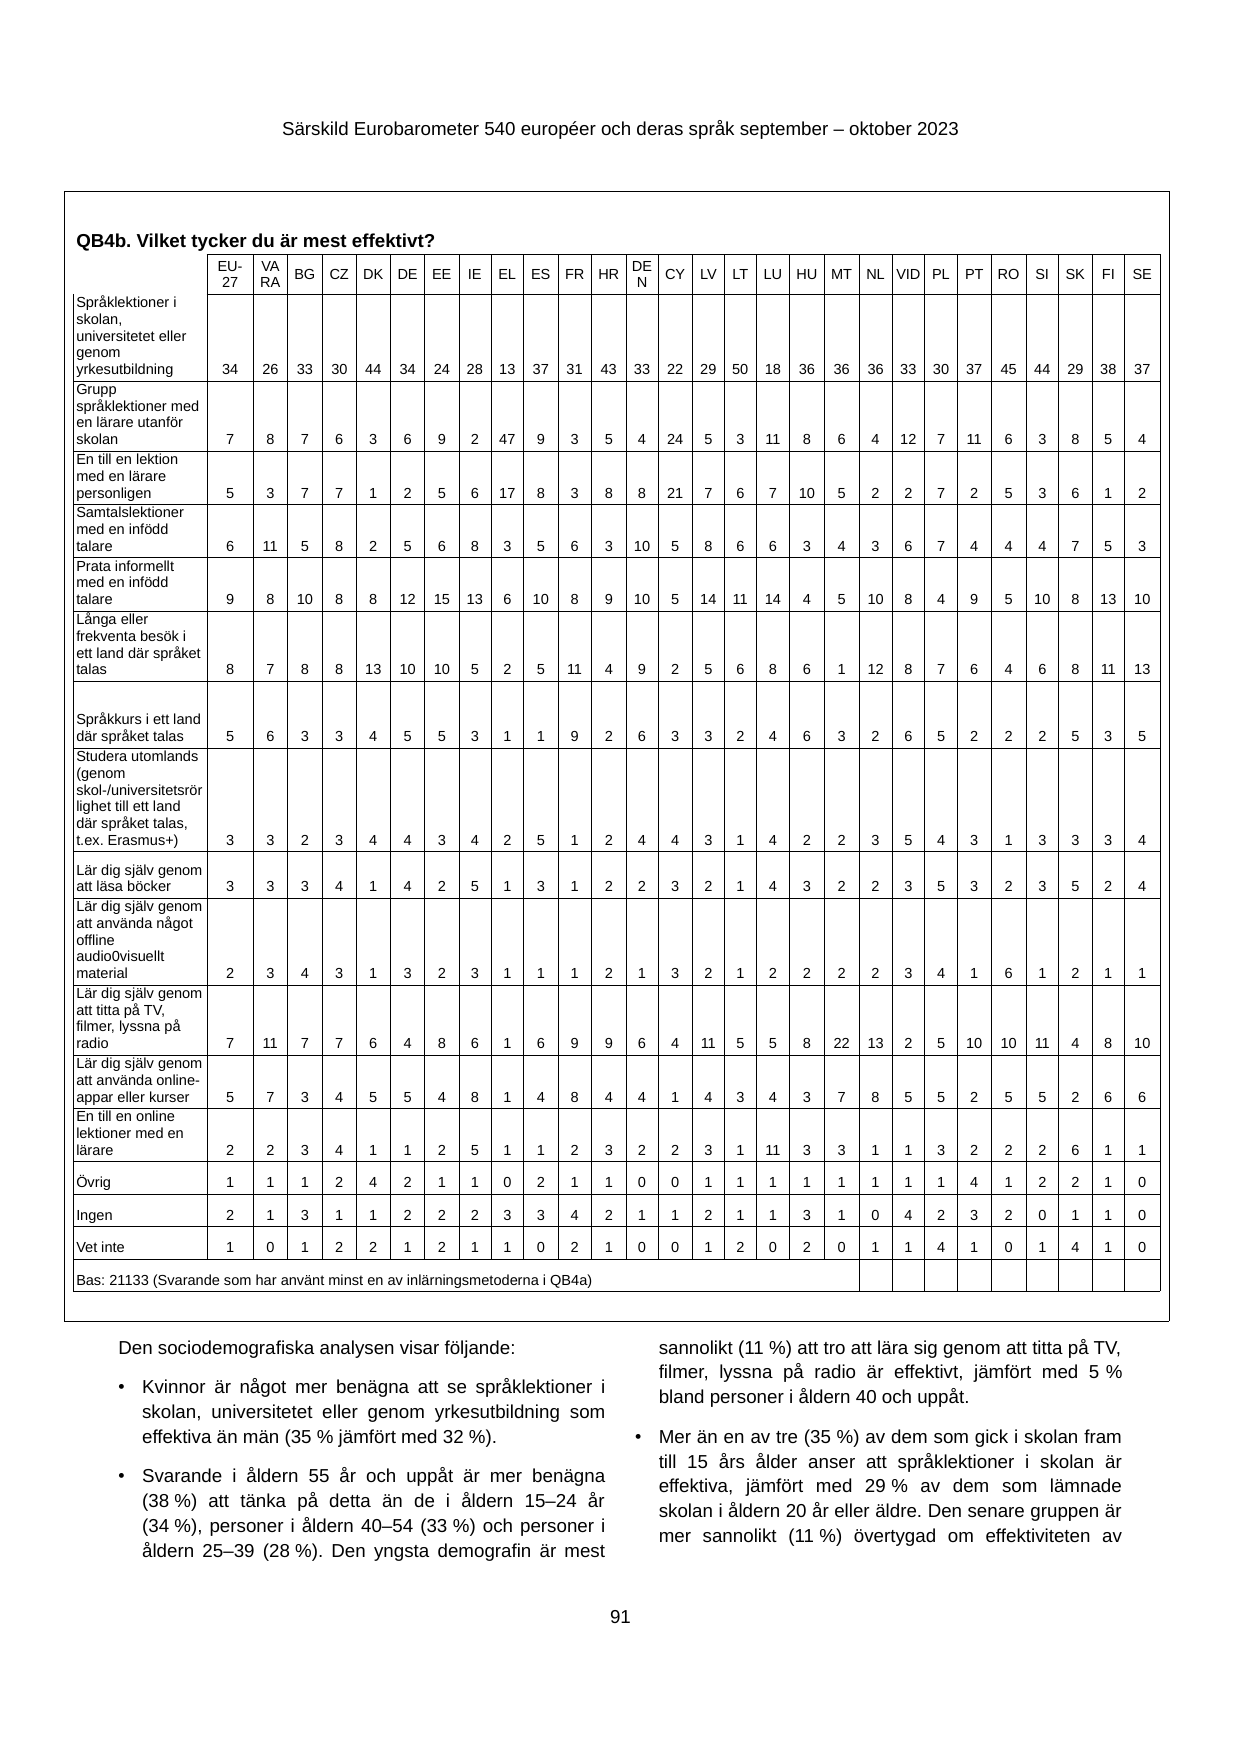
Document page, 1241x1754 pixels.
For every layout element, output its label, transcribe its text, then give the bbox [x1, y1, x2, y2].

table_cell 11 [757, 382, 789, 451]
table_cell 8 [592, 452, 626, 504]
table_cell 7 [693, 452, 724, 504]
table_cell 4 [757, 749, 789, 851]
table_cell 8 [1059, 612, 1092, 681]
table_cell 1 [524, 682, 558, 747]
table_cell 1 [1027, 1227, 1058, 1258]
table_cell 8 [323, 505, 356, 557]
table_cell 0 [1027, 1195, 1058, 1226]
table_cell 1 [559, 749, 591, 851]
table_cell 3 [693, 682, 724, 747]
table_cell 13 [460, 558, 491, 611]
list Mer än en av tre (35 %) av dem som gick i skolan fram till 15 års ålder anser att språklektioner i skolan är effektiva, jämfört med 29 % av dem som lämnade skolan i åldern 20 år eller äldre. Den senare gruppen är mer sannolikt (11 %) övertygad om effektiviteten av [635, 1426, 1122, 1546]
table_cell 1 [659, 1195, 692, 1226]
table_cell 3 [790, 1109, 824, 1161]
text [118, 177, 605, 191]
table_cell 4 [757, 682, 789, 747]
table_cell Bas: 21133 (Svarande som har använt minst en av inlärningsmetoderna i QB4a) [74, 1260, 859, 1291]
table_cell FR [559, 255, 591, 294]
table_cell 4 [659, 986, 692, 1054]
table_cell 5 [925, 682, 957, 747]
table_cell 8 [208, 612, 253, 681]
table_cell 18 [757, 295, 789, 381]
table_cell 1 [725, 749, 756, 851]
list Svarande i åldern 55 år och uppåt är mer benägna (38 %) att tänka på detta än de i åldern 15–24 år (34 %), personer i åldern 40–54 (33 %) och personer i åldern 25–39 (28 %). Den yngsta demografin är mest [118, 1465, 605, 1561]
table_cell Långa eller frekventa besök i ett land där språket talas [74, 612, 207, 681]
table_cell 3 [208, 749, 253, 851]
table_cell 43 [592, 295, 626, 381]
table_cell 8 [460, 1056, 491, 1108]
table_cell 6 [825, 382, 859, 451]
table_cell Lär dig själv genom att titta på TV, filmer, lyssna på radio [74, 986, 207, 1054]
table_cell 4 [357, 682, 390, 747]
table_cell 5 [524, 505, 558, 557]
table_cell 10 [1125, 986, 1160, 1054]
table_cell 2 [391, 1195, 424, 1226]
table_cell 1 [559, 852, 591, 898]
table_cell 13 [1125, 612, 1160, 681]
table_cell 8 [460, 505, 491, 557]
table_cell 2 [958, 1056, 991, 1108]
table_cell 11 [559, 612, 591, 681]
table_cell 4 [992, 505, 1026, 557]
table_cell 4 [1125, 749, 1160, 851]
table_cell Ingen [74, 1195, 207, 1226]
table_cell 3 [1093, 682, 1124, 747]
table_cell 8 [693, 505, 724, 557]
table_cell 2 [425, 852, 459, 898]
table_cell 24 [659, 382, 692, 451]
table_cell 5 [992, 452, 1026, 504]
table_cell 7 [288, 452, 322, 504]
table_cell 2 [725, 682, 756, 747]
table_cell 9 [208, 558, 253, 611]
table_cell 1 [992, 749, 1026, 851]
table_cell 3 [893, 852, 924, 898]
table_cell 6 [208, 505, 253, 557]
table_cell 2 [958, 452, 991, 504]
table_cell 6 [1059, 452, 1092, 504]
table_cell 5 [659, 505, 692, 557]
table_cell 2 [825, 899, 859, 984]
table_cell 4 [425, 1056, 459, 1108]
table_cell VARA [254, 255, 287, 294]
table_cell 5 [460, 852, 491, 898]
table_cell 4 [357, 749, 390, 851]
table_cell 6 [254, 682, 287, 747]
table_cell 6 [1059, 1109, 1092, 1161]
table_cell 6 [958, 612, 991, 681]
table_header [1026, 222, 1058, 254]
table_cell 3 [1027, 382, 1058, 451]
table_cell 11 [254, 986, 287, 1054]
table_cell 2 [425, 1109, 459, 1161]
table_cell 36 [790, 295, 824, 381]
table_cell 3 [1027, 452, 1058, 504]
table_cell 1 [725, 1162, 756, 1194]
table_cell 5 [825, 558, 859, 611]
table_cell 44 [357, 295, 390, 381]
table_cell 2 [323, 1227, 356, 1258]
table_cell 8 [357, 558, 390, 611]
table_cell 50 [725, 295, 756, 381]
table_cell 4 [323, 1109, 356, 1161]
table_cell 2 [693, 899, 724, 984]
table_cell 4 [925, 558, 957, 611]
table_cell 1 [492, 1109, 523, 1161]
table_cell 1 [693, 1162, 724, 1194]
table_cell 1 [492, 682, 523, 747]
table_cell 2 [460, 1195, 491, 1226]
table_header [724, 222, 756, 254]
table_cell 2 [860, 899, 892, 984]
table_cell 9 [627, 612, 658, 681]
table_cell 1 [208, 1162, 253, 1194]
table_cell 3 [254, 899, 287, 984]
table_cell 6 [992, 382, 1026, 451]
table_cell 3 [693, 749, 724, 851]
table_cell 5 [1059, 852, 1092, 898]
table_cell ES [524, 255, 558, 294]
table_cell 7 [925, 452, 957, 504]
table_cell 1 [492, 852, 523, 898]
table_cell 3 [208, 852, 253, 898]
table_cell 7 [208, 986, 253, 1054]
table_cell 14 [757, 558, 789, 611]
table_cell 9 [524, 382, 558, 451]
table_cell PL [925, 255, 957, 294]
table_cell 0 [254, 1227, 287, 1258]
table_cell 1 [254, 1195, 287, 1226]
table_cell 2 [425, 1227, 459, 1258]
table_cell 3 [592, 505, 626, 557]
table_header [824, 222, 859, 254]
table_cell 0 [1125, 1162, 1160, 1194]
table_cell 8 [757, 612, 789, 681]
table_cell 3 [659, 852, 692, 898]
table_cell 5 [391, 505, 424, 557]
table_cell 1 [524, 899, 558, 984]
table_cell 5 [357, 1056, 390, 1108]
table_cell 1 [559, 899, 591, 984]
table_cell 3 [825, 682, 859, 747]
table_cell 2 [323, 1162, 356, 1194]
table_cell 5 [208, 452, 253, 504]
table_cell 1 [1093, 1162, 1124, 1194]
table_cell 1 [992, 1162, 1026, 1194]
table_cell 2 [425, 1195, 459, 1226]
table_cell 3 [288, 682, 322, 747]
table_cell 6 [460, 452, 491, 504]
table_cell 1 [725, 852, 756, 898]
table_cell 1 [893, 1227, 924, 1258]
table_cell Språkkurs i ett land där språket talas [74, 682, 207, 747]
table_cell [925, 1260, 957, 1291]
table_cell SK [1059, 255, 1092, 294]
table_cell 8 [254, 382, 287, 451]
table_cell 3 [254, 749, 287, 851]
table_cell 11 [958, 382, 991, 451]
table_cell 1 [1093, 1109, 1124, 1161]
table_cell 28 [460, 295, 491, 381]
table_cell 3 [559, 382, 591, 451]
table_cell 1 [1093, 1195, 1124, 1226]
table_cell 1 [288, 1227, 322, 1258]
table_cell 8 [559, 558, 591, 611]
table_cell 1 [825, 1162, 859, 1194]
table_cell 2 [1059, 899, 1092, 984]
text [65, 192, 1169, 1321]
table_cell 3 [254, 452, 287, 504]
table_cell En till en lektion med en lärare personligen [74, 452, 207, 504]
table_cell 1 [893, 1109, 924, 1161]
table_cell 0 [627, 1162, 658, 1194]
table_cell 2 [592, 1195, 626, 1226]
table_cell 5 [592, 382, 626, 451]
table_cell 2 [357, 505, 390, 557]
table_cell HU [790, 255, 824, 294]
table_cell 2 [958, 1109, 991, 1161]
table_cell 1 [659, 1056, 692, 1108]
table_cell 3 [254, 852, 287, 898]
table_cell 2 [992, 682, 1026, 747]
table_cell 2 [1059, 1162, 1092, 1194]
table_cell 5 [893, 749, 924, 851]
table_cell 0 [860, 1195, 892, 1226]
table_cell 4 [1125, 382, 1160, 451]
table_cell 3 [659, 682, 692, 747]
table_cell 6 [460, 986, 491, 1054]
table_cell 2 [659, 1109, 692, 1161]
table_cell 13 [492, 295, 523, 381]
table_cell 1 [425, 1162, 459, 1194]
table_cell 4 [893, 1195, 924, 1226]
table_cell 4 [1027, 505, 1058, 557]
table_cell 1 [825, 1195, 859, 1226]
table_cell 3 [958, 749, 991, 851]
table_cell 1 [1093, 452, 1124, 504]
table_cell SE [1125, 255, 1160, 294]
table_cell 2 [1027, 1109, 1058, 1161]
table_cell 22 [825, 986, 859, 1054]
table_cell 11 [693, 986, 724, 1054]
table_cell 11 [254, 505, 287, 557]
table_cell 6 [992, 899, 1026, 984]
table_cell 6 [391, 382, 424, 451]
table_cell En till en online lektioner med en lärare [74, 1109, 207, 1161]
table_cell 7 [288, 986, 322, 1054]
table_cell LT [725, 255, 756, 294]
table_cell 3 [1027, 852, 1058, 898]
table_cell 8 [254, 558, 287, 611]
table_cell 11 [1027, 986, 1058, 1054]
table_cell 6 [757, 505, 789, 557]
table_cell 1 [492, 1056, 523, 1108]
table_cell 1 [592, 1162, 626, 1194]
table_cell 0 [992, 1227, 1026, 1258]
table_cell 2 [492, 612, 523, 681]
table_cell 0 [825, 1227, 859, 1258]
table_cell 3 [492, 505, 523, 557]
table_cell 3 [825, 1109, 859, 1161]
table_cell 1 [893, 1162, 924, 1194]
table_cell 5 [925, 986, 957, 1054]
table_header [859, 222, 892, 254]
table_cell CZ [323, 255, 356, 294]
table_cell 10 [288, 558, 322, 611]
table_cell IE [460, 255, 491, 294]
table_cell 3 [958, 852, 991, 898]
table_cell 1 [357, 899, 390, 984]
table_cell 17 [492, 452, 523, 504]
table_cell 26 [254, 295, 287, 381]
table_cell 1 [357, 852, 390, 898]
table_cell 3 [288, 1195, 322, 1226]
table_cell 2 [208, 1195, 253, 1226]
table_cell 5 [992, 558, 1026, 611]
table_cell Språklektioner i skolan, universitetet eller genom yrkesutbildning [74, 294, 207, 381]
table_cell 7 [1059, 505, 1092, 557]
table_cell 7 [925, 505, 957, 557]
table_header QB4b. Vilket tycker du är mest effektivt? [73, 222, 724, 254]
table_cell 1 [288, 1162, 322, 1194]
table_cell 4 [391, 852, 424, 898]
table_cell 1 [208, 1227, 253, 1258]
table_cell 2 [893, 986, 924, 1054]
table_cell 11 [1093, 612, 1124, 681]
table_cell 2 [391, 1162, 424, 1194]
table_cell 1 [391, 1109, 424, 1161]
table_cell 1 [1093, 1227, 1124, 1258]
table_cell 2 [627, 1109, 658, 1161]
table_cell 2 [925, 1195, 957, 1226]
table_cell 8 [425, 986, 459, 1054]
table_cell 3 [559, 452, 591, 504]
table_cell 5 [1027, 1056, 1058, 1108]
table_cell 10 [627, 505, 658, 557]
table_header [789, 222, 824, 254]
table_cell 2 [524, 1162, 558, 1194]
table_cell 5 [1125, 682, 1160, 747]
table_cell 6 [357, 986, 390, 1054]
table_cell [992, 1260, 1026, 1291]
table_cell DEN [627, 255, 658, 294]
table_cell 6 [893, 505, 924, 557]
table_cell 7 [288, 382, 322, 451]
table_cell 37 [1125, 295, 1160, 381]
table_cell SI [1027, 255, 1058, 294]
table_cell 2 [825, 749, 859, 851]
table_cell 3 [693, 1109, 724, 1161]
table_cell 24 [425, 295, 459, 381]
table_cell 33 [288, 295, 322, 381]
table_cell 6 [425, 505, 459, 557]
table_cell 8 [893, 558, 924, 611]
table_header [892, 222, 924, 254]
table_cell 1 [1027, 899, 1058, 984]
table_cell 7 [925, 612, 957, 681]
table_cell 1 [958, 1227, 991, 1258]
table_cell HR [592, 255, 626, 294]
table_cell 13 [1093, 558, 1124, 611]
table_cell 3 [925, 1109, 957, 1161]
table_cell 4 [925, 1227, 957, 1258]
table_cell 5 [1093, 382, 1124, 451]
table_cell 1 [860, 1162, 892, 1194]
table_cell 2 [1125, 452, 1160, 504]
table_cell 5 [825, 452, 859, 504]
table_cell 5 [925, 1056, 957, 1108]
table_cell [860, 1260, 892, 1291]
table_cell 4 [1125, 852, 1160, 898]
table_cell 8 [893, 612, 924, 681]
table_cell 2 [992, 852, 1026, 898]
table_cell 6 [893, 682, 924, 747]
table_cell 1 [357, 452, 390, 504]
table_cell [1027, 1260, 1058, 1291]
table_cell 1 [357, 1109, 390, 1161]
table_cell 10 [627, 558, 658, 611]
table_cell 4 [958, 505, 991, 557]
table_cell CY [659, 255, 692, 294]
table_cell 4 [790, 558, 824, 611]
table_cell 10 [524, 558, 558, 611]
table_cell 1 [357, 1195, 390, 1226]
table_cell 2 [592, 899, 626, 984]
table_cell 3 [592, 1109, 626, 1161]
table_cell 2 [790, 899, 824, 984]
table_cell 36 [860, 295, 892, 381]
table_cell 10 [958, 986, 991, 1054]
table_cell 2 [254, 1109, 287, 1161]
table_cell 2 [559, 1109, 591, 1161]
table_cell 5 [208, 682, 253, 747]
table_cell EL [492, 255, 523, 294]
table_cell 3 [725, 382, 756, 451]
table_cell 2 [825, 852, 859, 898]
table_cell 8 [1059, 558, 1092, 611]
table_cell 21 [659, 452, 692, 504]
table_cell 4 [1059, 986, 1092, 1054]
table_cell 3 [790, 1195, 824, 1226]
table_cell 4 [288, 899, 322, 984]
table_cell 4 [1059, 1227, 1092, 1258]
table_cell 4 [693, 1056, 724, 1108]
text Den sociodemografiska analysen visar följande: [118, 1322, 605, 1358]
table_cell 13 [860, 986, 892, 1054]
table_header [1058, 222, 1092, 254]
table_cell DE [391, 255, 424, 294]
table_cell 3 [659, 899, 692, 984]
table_cell 8 [1093, 986, 1124, 1054]
table_cell 1 [1093, 899, 1124, 984]
table_cell 2 [208, 899, 253, 984]
table_cell 1 [757, 1162, 789, 1194]
table_cell 7 [254, 1056, 287, 1108]
table_cell 6 [1125, 1056, 1160, 1108]
table_cell 8 [288, 612, 322, 681]
table_cell 10 [425, 612, 459, 681]
table_cell 9 [559, 682, 591, 747]
table_cell 0 [659, 1162, 692, 1194]
table_cell 4 [825, 505, 859, 557]
table_cell 3 [460, 899, 491, 984]
table_cell 6 [524, 986, 558, 1054]
table_cell 2 [992, 1109, 1026, 1161]
table_cell 1 [627, 899, 658, 984]
table_cell Vet inte [74, 1227, 207, 1258]
table_cell 5 [208, 1056, 253, 1108]
table_cell 2 [725, 1227, 756, 1258]
table_cell 4 [357, 1162, 390, 1194]
table_cell 3 [425, 749, 459, 851]
table_cell 5 [992, 1056, 1026, 1108]
table_cell 2 [893, 452, 924, 504]
table_cell 1 [524, 1109, 558, 1161]
table_cell 0 [757, 1227, 789, 1258]
table_cell 1 [254, 1162, 287, 1194]
table_cell 36 [825, 295, 859, 381]
table_cell 7 [323, 452, 356, 504]
table_cell 2 [693, 1195, 724, 1226]
table_cell 4 [757, 1056, 789, 1108]
table_header [1092, 222, 1124, 254]
table_cell 9 [559, 986, 591, 1054]
table_cell 10 [992, 986, 1026, 1054]
table_cell 5 [1059, 682, 1092, 747]
table_cell 1 [725, 1195, 756, 1226]
table_cell 2 [208, 1109, 253, 1161]
table_cell 22 [659, 295, 692, 381]
table_cell 5 [659, 558, 692, 611]
table_cell 3 [790, 505, 824, 557]
table_cell EU-27 [208, 255, 253, 294]
table_cell 1 [391, 1227, 424, 1258]
table_header [991, 222, 1026, 254]
table_cell 10 [391, 612, 424, 681]
table_cell 8 [323, 612, 356, 681]
table_cell 2 [288, 749, 322, 851]
table_cell 1 [323, 1195, 356, 1226]
table_cell 6 [725, 612, 756, 681]
table_cell 33 [627, 295, 658, 381]
table_cell [1125, 1260, 1160, 1291]
table_cell 1 [860, 1227, 892, 1258]
table_cell 2 [757, 899, 789, 984]
table_cell 6 [1027, 612, 1058, 681]
table_cell 4 [627, 749, 658, 851]
table_cell 1 [492, 899, 523, 984]
table_cell [73, 254, 207, 294]
table_cell 2 [958, 682, 991, 747]
table_header [756, 222, 789, 254]
table_cell 5 [524, 749, 558, 851]
table_cell 2 [492, 749, 523, 851]
table_cell 1 [1059, 1195, 1092, 1226]
table_cell 2 [1027, 1162, 1058, 1194]
table_cell 2 [860, 452, 892, 504]
table_cell DK [357, 255, 390, 294]
table_cell 10 [1125, 558, 1160, 611]
table_cell 1 [725, 1109, 756, 1161]
table_cell 13 [357, 612, 390, 681]
table_cell 34 [391, 295, 424, 381]
table_cell 3 [460, 682, 491, 747]
table_cell 29 [693, 295, 724, 381]
table_cell 4 [925, 749, 957, 851]
table_cell 8 [1059, 382, 1092, 451]
table_cell 1 [460, 1227, 491, 1258]
table_cell 3 [323, 682, 356, 747]
table_cell 2 [693, 852, 724, 898]
table_cell 5 [524, 612, 558, 681]
table_cell 1 [958, 899, 991, 984]
table_cell 1 [1125, 1109, 1160, 1161]
table_cell 1 [825, 612, 859, 681]
table_cell 3 [860, 749, 892, 851]
table_cell 5 [391, 1056, 424, 1108]
table_cell 1 [860, 1109, 892, 1161]
table_cell 3 [357, 382, 390, 451]
table_cell 3 [323, 899, 356, 984]
table_cell 2 [592, 852, 626, 898]
table_cell 1 [492, 1227, 523, 1258]
table_cell 15 [425, 558, 459, 611]
table_cell 1 [925, 1162, 957, 1194]
table_cell 2 [659, 612, 692, 681]
table_cell 8 [790, 986, 824, 1054]
table_cell 2 [391, 452, 424, 504]
table_cell 5 [757, 986, 789, 1054]
table_cell 8 [559, 1056, 591, 1108]
table_cell LV [693, 255, 724, 294]
table_cell 4 [659, 749, 692, 851]
table_cell PT [958, 255, 991, 294]
table_cell 5 [693, 612, 724, 681]
table_cell 1 [592, 1227, 626, 1258]
table_cell 2 [1027, 682, 1058, 747]
table_cell 38 [1093, 295, 1124, 381]
table_cell 2 [790, 749, 824, 851]
table_cell 0 [492, 1162, 523, 1194]
table_cell 9 [958, 558, 991, 611]
table_cell 5 [288, 505, 322, 557]
table_cell 5 [925, 852, 957, 898]
table_cell 3 [790, 852, 824, 898]
table_cell 8 [524, 452, 558, 504]
table_cell 2 [860, 682, 892, 747]
table_cell 5 [425, 682, 459, 747]
table_cell 8 [323, 558, 356, 611]
table_cell Grupp språklektioner med en lärare utanför skolan [74, 382, 207, 451]
table_cell RO [992, 255, 1026, 294]
table_cell [958, 1260, 991, 1291]
table_cell 9 [592, 558, 626, 611]
table_cell 3 [893, 899, 924, 984]
table_cell Lär dig själv genom att använda online-appar eller kurser [74, 1056, 207, 1108]
table_cell 10 [860, 558, 892, 611]
table_header [1124, 222, 1160, 254]
table_cell 3 [524, 852, 558, 898]
table_cell 6 [627, 682, 658, 747]
table_cell 4 [925, 899, 957, 984]
table_cell 6 [492, 558, 523, 611]
table_cell 7 [208, 382, 253, 451]
table_cell 5 [893, 1056, 924, 1108]
table_cell 12 [860, 612, 892, 681]
table_cell 0 [659, 1227, 692, 1258]
table_cell 4 [391, 749, 424, 851]
table_cell 1 [460, 1162, 491, 1194]
table_cell 4 [627, 382, 658, 451]
table_cell 5 [725, 986, 756, 1054]
table_cell 4 [757, 852, 789, 898]
table_cell 2 [425, 899, 459, 984]
table_cell 6 [627, 986, 658, 1054]
table_cell 4 [992, 612, 1026, 681]
table_cell 2 [992, 1195, 1026, 1226]
table_cell FI [1093, 255, 1124, 294]
table_cell Lär dig själv genom att använda något offline audio0visuellt material [74, 899, 207, 984]
table_cell 8 [627, 452, 658, 504]
table_cell 0 [1125, 1227, 1160, 1258]
table_cell 1 [559, 1162, 591, 1194]
table_cell 3 [1093, 749, 1124, 851]
table_cell 33 [893, 295, 924, 381]
table_cell NL [860, 255, 892, 294]
table_cell 5 [391, 682, 424, 747]
table_cell 3 [1027, 749, 1058, 851]
table_cell 31 [559, 295, 591, 381]
table_cell 37 [524, 295, 558, 381]
list Kvinnor är något mer benägna att se språklektioner i skolan, universitetet eller genom yrkesutbildning som effektiva än män (35 % jämfört med 32 %). [118, 1376, 605, 1447]
table_cell 5 [460, 612, 491, 681]
table_cell 7 [757, 452, 789, 504]
table_cell 4 [391, 986, 424, 1054]
table_cell 6 [790, 612, 824, 681]
table_cell 3 [391, 899, 424, 984]
table_cell 1 [725, 899, 756, 984]
table_cell 8 [790, 382, 824, 451]
table_cell 34 [208, 295, 253, 381]
table_cell 4 [323, 852, 356, 898]
table_cell 6 [725, 452, 756, 504]
table_cell Studera utomlands (genom skol-/universitetsrörlighet till ett land där språket talas, t.ex. Erasmus+) [74, 749, 207, 851]
list sannolikt (11 %) att tro att lära sig genom att titta på TV, filmer, lyssna på radio är effektivt, jämfört med 5 % bland personer i åldern 40 och uppåt. [635, 1322, 1122, 1408]
table_cell 2 [559, 1227, 591, 1258]
table_cell 7 [254, 612, 287, 681]
table_cell BG [288, 255, 322, 294]
table_cell 47 [492, 382, 523, 451]
table_cell 2 [357, 1227, 390, 1258]
table_cell 7 [825, 1056, 859, 1108]
table_cell 5 [425, 452, 459, 504]
table_cell 5 [460, 1109, 491, 1161]
table_cell 3 [323, 749, 356, 851]
table_cell 0 [524, 1227, 558, 1258]
table_cell EE [425, 255, 459, 294]
table_cell Övrig [74, 1162, 207, 1194]
table_cell 44 [1027, 295, 1058, 381]
table_cell 6 [790, 682, 824, 747]
table_cell 1 [757, 1195, 789, 1226]
table_cell 4 [592, 612, 626, 681]
table_cell 3 [860, 505, 892, 557]
table_cell 9 [425, 382, 459, 451]
table_cell 1 [492, 986, 523, 1054]
table_cell 29 [1059, 295, 1092, 381]
table_cell 2 [592, 749, 626, 851]
table_cell 3 [1059, 749, 1092, 851]
table_cell 1 [790, 1162, 824, 1194]
table_header [924, 222, 957, 254]
table_cell [1059, 1260, 1092, 1291]
table_cell 3 [790, 1056, 824, 1108]
table_cell 6 [1093, 1056, 1124, 1108]
table_cell 30 [323, 295, 356, 381]
table_cell 4 [958, 1162, 991, 1194]
table_cell 2 [627, 852, 658, 898]
table_cell 1 [693, 1227, 724, 1258]
table_cell 45 [992, 295, 1026, 381]
table_cell 4 [524, 1056, 558, 1108]
table_cell 2 [1059, 1056, 1092, 1108]
table_cell 9 [592, 986, 626, 1054]
table_cell Prata informellt med en infödd talare [74, 558, 207, 611]
table_cell 4 [592, 1056, 626, 1108]
table_cell 5 [1093, 505, 1124, 557]
table_cell LU [757, 255, 789, 294]
table_cell 12 [391, 558, 424, 611]
table_cell Samtalslektioner med en infödd talare [74, 505, 207, 557]
table_cell 7 [323, 986, 356, 1054]
table_cell 5 [693, 382, 724, 451]
table_cell 11 [757, 1109, 789, 1161]
table_cell 6 [725, 505, 756, 557]
table_cell 11 [725, 558, 756, 611]
table_cell 37 [958, 295, 991, 381]
table_cell 3 [288, 1109, 322, 1161]
table_cell 10 [790, 452, 824, 504]
table_cell 30 [925, 295, 957, 381]
table_cell [1093, 1260, 1124, 1291]
table_cell 3 [725, 1056, 756, 1108]
table_cell 0 [1125, 1195, 1160, 1226]
table_cell 3 [524, 1195, 558, 1226]
table_cell VID [893, 255, 924, 294]
table_cell 1 [627, 1195, 658, 1226]
table_cell 10 [1027, 558, 1058, 611]
table_header [957, 222, 991, 254]
table_cell 1 [1125, 899, 1160, 984]
table_cell 8 [860, 1056, 892, 1108]
table_cell 3 [288, 1056, 322, 1108]
table_cell 3 [288, 852, 322, 898]
table_cell 2 [592, 682, 626, 747]
table_cell 7 [925, 382, 957, 451]
table_cell MT [825, 255, 859, 294]
table_cell 4 [627, 1056, 658, 1108]
table_cell 0 [627, 1227, 658, 1258]
table_cell 3 [492, 1195, 523, 1226]
table_cell 4 [460, 749, 491, 851]
table_cell 12 [893, 382, 924, 451]
table_cell 4 [323, 1056, 356, 1108]
table_cell 2 [790, 1227, 824, 1258]
table_cell 4 [860, 382, 892, 451]
table_cell [893, 1260, 924, 1291]
table_cell 2 [460, 382, 491, 451]
table_cell 2 [1093, 852, 1124, 898]
table_cell 6 [323, 382, 356, 451]
table_cell 3 [1125, 505, 1160, 557]
table_cell 14 [693, 558, 724, 611]
table_cell Lär dig själv genom att läsa böcker [74, 852, 207, 898]
table_cell 6 [559, 505, 591, 557]
table_cell 4 [559, 1195, 591, 1226]
table_cell 3 [958, 1195, 991, 1226]
table_cell 2 [860, 852, 892, 898]
